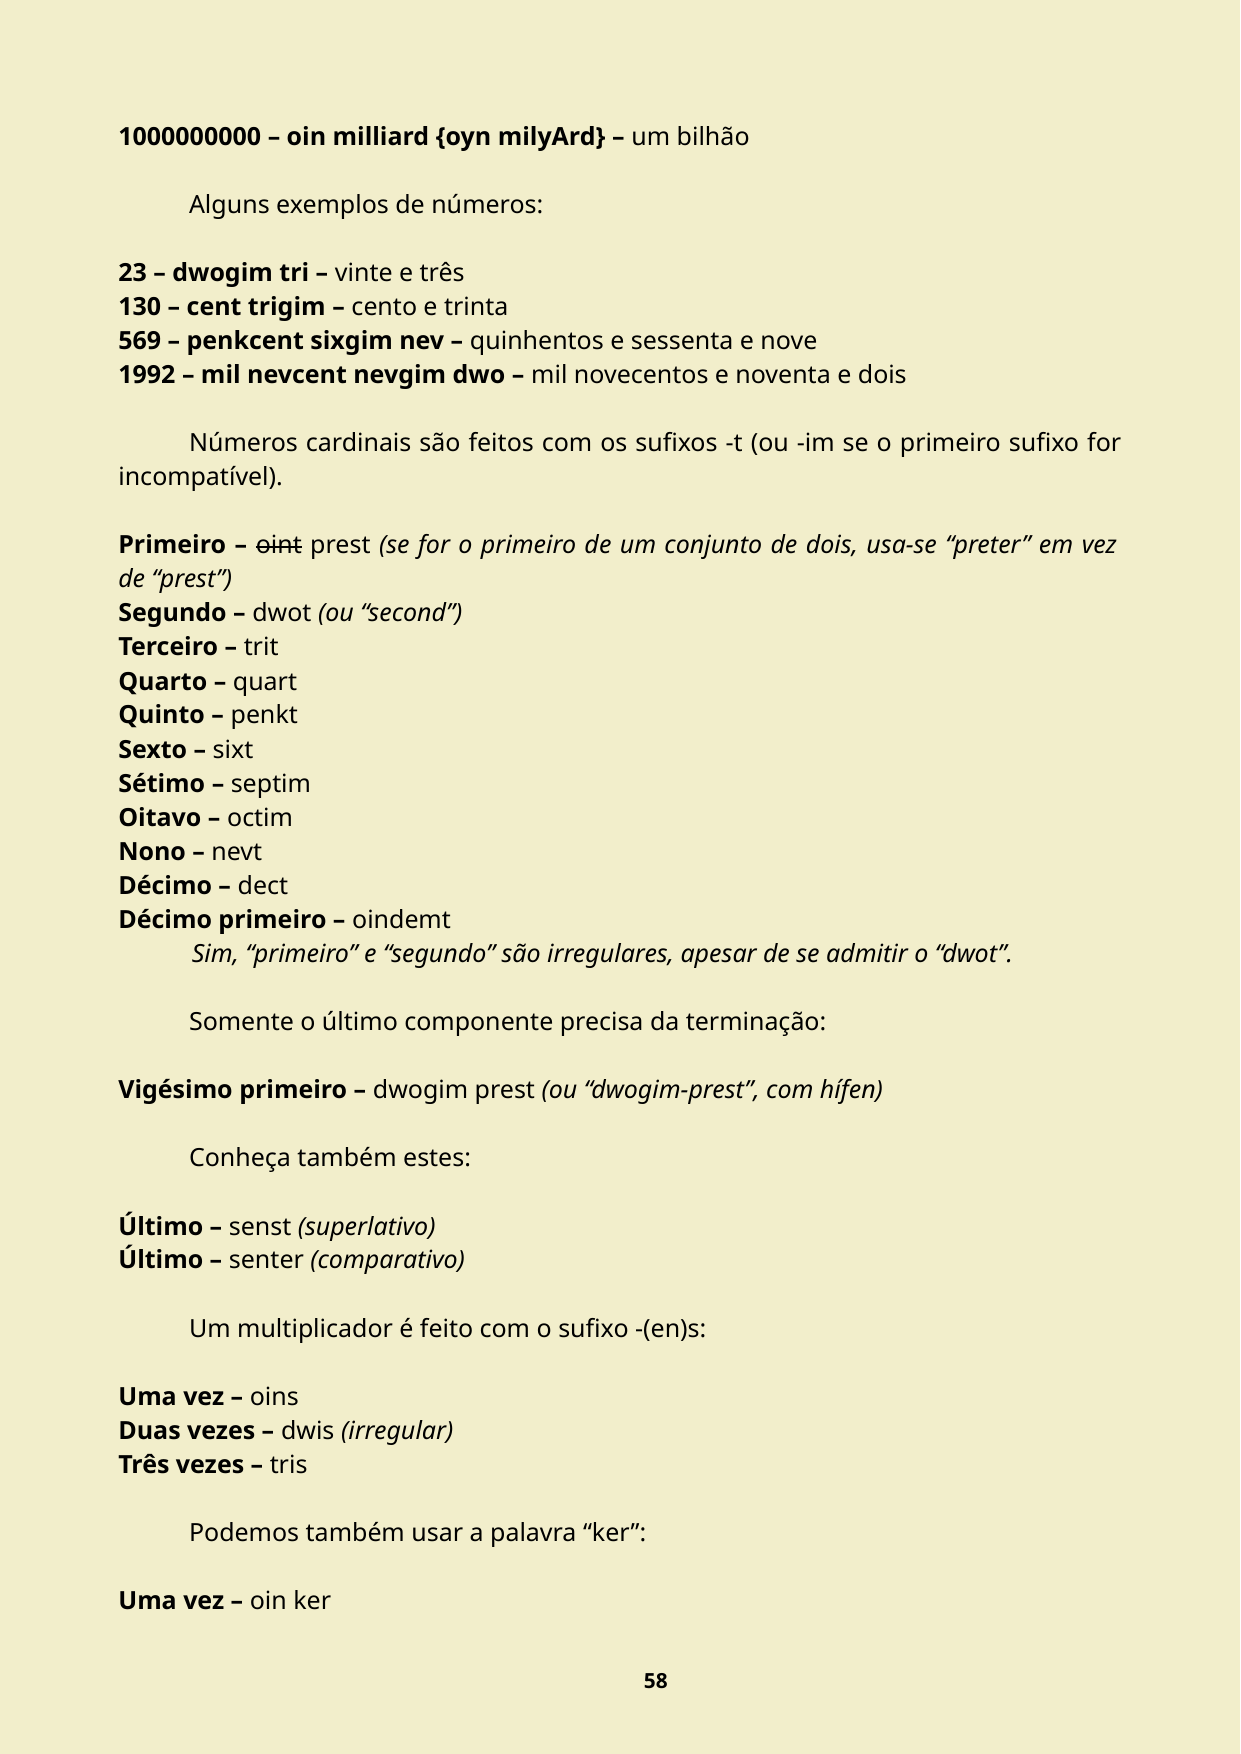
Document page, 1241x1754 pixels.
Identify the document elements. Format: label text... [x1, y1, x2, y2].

text Podemos também usar a palavra “ker”: [118, 1515, 1122, 1549]
text 1000000000 – oin milliard {oyn milyArd} – um bilhão [118, 118, 1122, 152]
text Quarto – quart [118, 663, 1122, 697]
text Números cardinais são feitos com os sufixos -t (ou -im se o primeiro sufixo for incompatível). [118, 425, 1122, 493]
text Décimo – dect [118, 867, 1122, 902]
text Sexto – sixt [118, 731, 1122, 765]
text Nono – nevt [118, 833, 1122, 867]
text Conheça também estes: [118, 1140, 1122, 1174]
text Quinto – penkt [118, 697, 1122, 731]
text Décimo primeiro – oindemt [118, 902, 1122, 936]
text Somente o último componente precisa da terminação: [118, 1004, 1122, 1038]
text Alguns exemplos de números: [118, 186, 1122, 220]
text Uma vez – oins [118, 1378, 1122, 1412]
text 1992 – mil nevcent nevgim dwo – mil novecentos e noventa e dois [118, 357, 1122, 391]
text Terceiro – trit [118, 629, 1122, 663]
text Vigésimo primeiro – dwogim prest (ou “dwogim-prest”, com hífen) [118, 1072, 1122, 1106]
text 130 – cent trigim – cento e trinta [118, 288, 1122, 322]
text Três vezes – tris [118, 1447, 1122, 1481]
text 569 – penkcent sixgim nev – quinhentos e sessenta e nove [118, 322, 1122, 357]
text Sétimo – septim [118, 765, 1122, 799]
text Duas vezes – dwis (irregular) [118, 1412, 1122, 1447]
text Sim, “primeiro” e “segundo” são irregulares, apesar de se admitir o “dwot”. [192, 936, 1122, 970]
text Um multiplicador é feito com o sufixo -(en)s: [118, 1310, 1122, 1344]
text Último – senter (comparativo) [118, 1242, 1122, 1276]
text Uma vez – oin ker [118, 1583, 1122, 1617]
text 23 – dwogim tri – vinte e três [118, 254, 1122, 288]
text Oitavo – octim [118, 799, 1122, 833]
text Primeiro – oint prest (se for o primeiro de um conjunto de dois, usa-se “preter” em vez de “prest”) [118, 527, 1122, 595]
text Segundo – dwot (ou “second”) [118, 595, 1122, 629]
text Último – senst (superlativo) [118, 1208, 1122, 1242]
